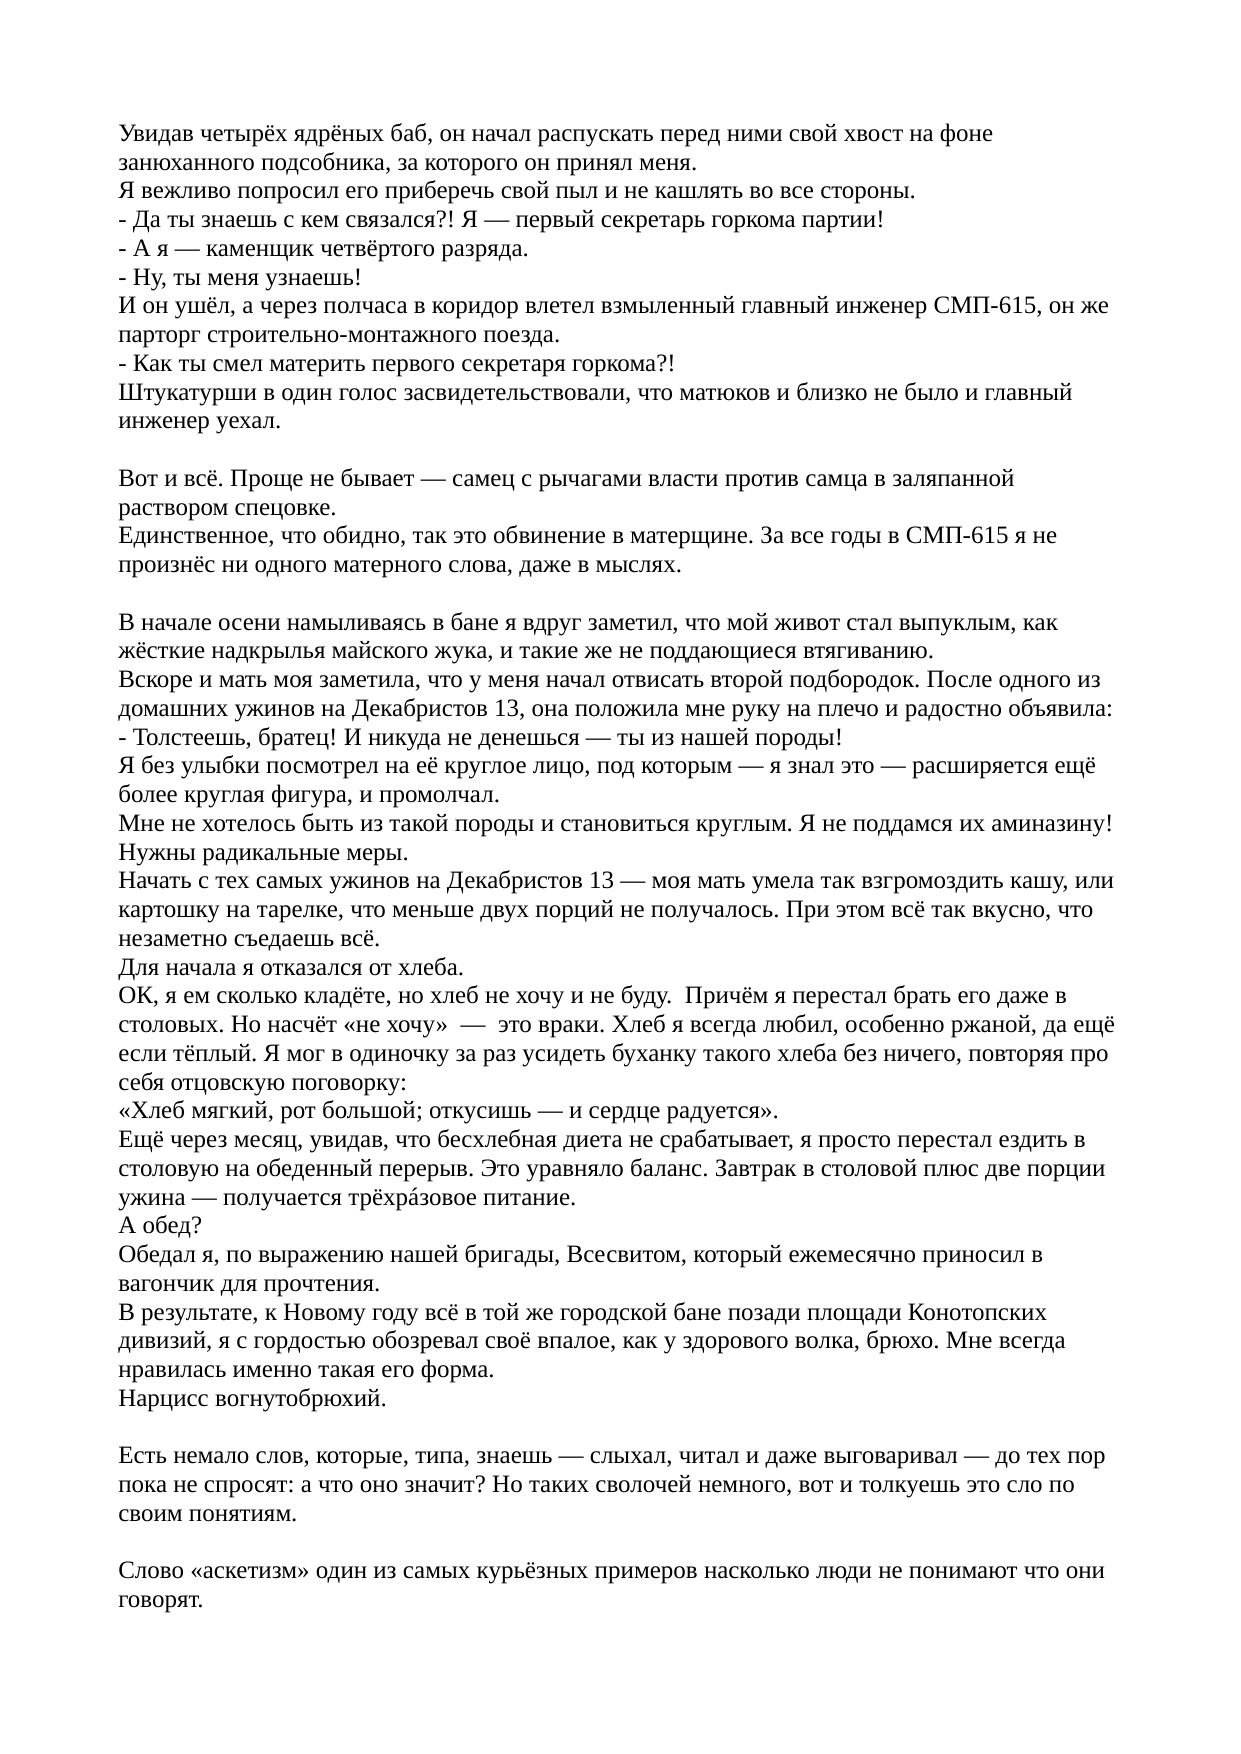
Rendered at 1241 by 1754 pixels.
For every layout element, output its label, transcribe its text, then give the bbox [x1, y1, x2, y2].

text - Да ты знаешь с кем связался?! Я — первый секретарь горкома партии! [118, 204, 1122, 233]
text Слово «аскетизм» один из самых курьёзных примеров насколько люди не понимают что они говорят. [118, 1556, 1122, 1613]
text Для начала я отказался от хлеба. [118, 952, 1122, 981]
text Обедал я, по выражению нашей бригады, Всесвитом, который ежемесячно приносил в вагончик для прочтения. [118, 1239, 1122, 1297]
text Единственное, что обидно, так это обвинение в матерщине. За все годы в СМП-615 я не произнёс ни одного матерного слова, даже в мыслях. [118, 521, 1122, 578]
text В результате, к Новому году всё в той же городской бане позади площади Конотопских дивизий, я с гордостью обозревал своё впалое, как у здорового волка, брюхо. Мне всегда нравилась именно такая его форма. [118, 1297, 1122, 1383]
text Штукатурши в один голос засвидетельствовали, что матюков и близко не было и главный инженер уехал. [118, 377, 1122, 434]
text - Толстеешь, братец! И никуда не денешься — ты из нашей породы! [118, 722, 1122, 751]
text Я вежливо попросил его приберечь свой пыл и не кашлять во все стороны. [118, 176, 1122, 204]
text Я без улыбки посмотрел на её круглое лицо, под которым — я знал это — расширяется ещё более круглая фигура, и промолчал. [118, 751, 1122, 808]
text Нарцисс вогнутобрюхий. [118, 1383, 1122, 1412]
text - А я — каменщик четвёртого разряда. [118, 233, 1122, 262]
text Ещё через месяц, увидав, что бесхлебная диета не срабатывает, я просто перестал ездить в столовую на обеденный перерыв. Это уравняло баланс. Завтрак в столовой плюс две порции ужина — получается трёхрáзовое питание. [118, 1124, 1122, 1211]
text - Ну, ты меня узнаешь! [118, 262, 1122, 291]
text Начать с тех самых ужинов на Декабристов 13 — моя мать умела так взгромоздить кашу, или картошку на тарелке, что меньше двух порций не получалось. При этом всё так вкусно, что незаметно съедаешь всё. [118, 866, 1122, 952]
text В начале осени намыливаясь в бане я вдруг заметил, что мой живот стал выпуклым, как жёсткие надкрылья майского жука, и такие же не поддающиеся втягиванию. [118, 607, 1122, 664]
text ОК, я ем сколько кладёте, но хлеб не хочу и не буду. Причём я перестал брать его даже в столовых. Но насчёт «не хочу» — это враки. Хлеб я всегда любил, особенно ржаной, да ещё если тёплый. Я мог в одиночку за раз усидеть буханку такого хлеба без ничего, повторяя про себя отцовскую поговорку: [118, 981, 1122, 1096]
text Есть немало слов, которые, типа, знаешь — слыхал, читал и даже выговаривал — до тех пор пока не спросят: а что оно значит? Но таких сволочей немного, вот и толкуешь это сло по своим понятиям. [118, 1441, 1122, 1527]
text И он ушёл, а через полчаса в коридор влетел взмыленный главный инженер СМП-615, он же парторг строительно-монтажного поезда. [118, 291, 1122, 348]
text А обед? [118, 1211, 1122, 1239]
text Увидав четырёх ядрёных баб, он начал распускать перед ними свой хвост на фоне занюханного подсобника, за которого он принял меня. [118, 118, 1122, 176]
text Мне не хотелось быть из такой породы и становиться круглым. Я не поддамся их аминазину! Нужны радикальные меры. [118, 808, 1122, 866]
text Вот и всё. Проще не бывает — самец с рычагами власти против самца в заляпанной раствором спецовке. [118, 463, 1122, 521]
text Вскоре и мать моя заметила, что у меня начал отвисать второй подбородок. После одного из домашних ужинов на Декабристов 13, она положила мне руку на плечо и радостно объявила: [118, 664, 1122, 722]
text - Как ты смел материть первого секретаря горкома?! [118, 348, 1122, 377]
text «Хлеб мягкий, рот большой; откусишь — и сердце радуется». [118, 1096, 1122, 1124]
